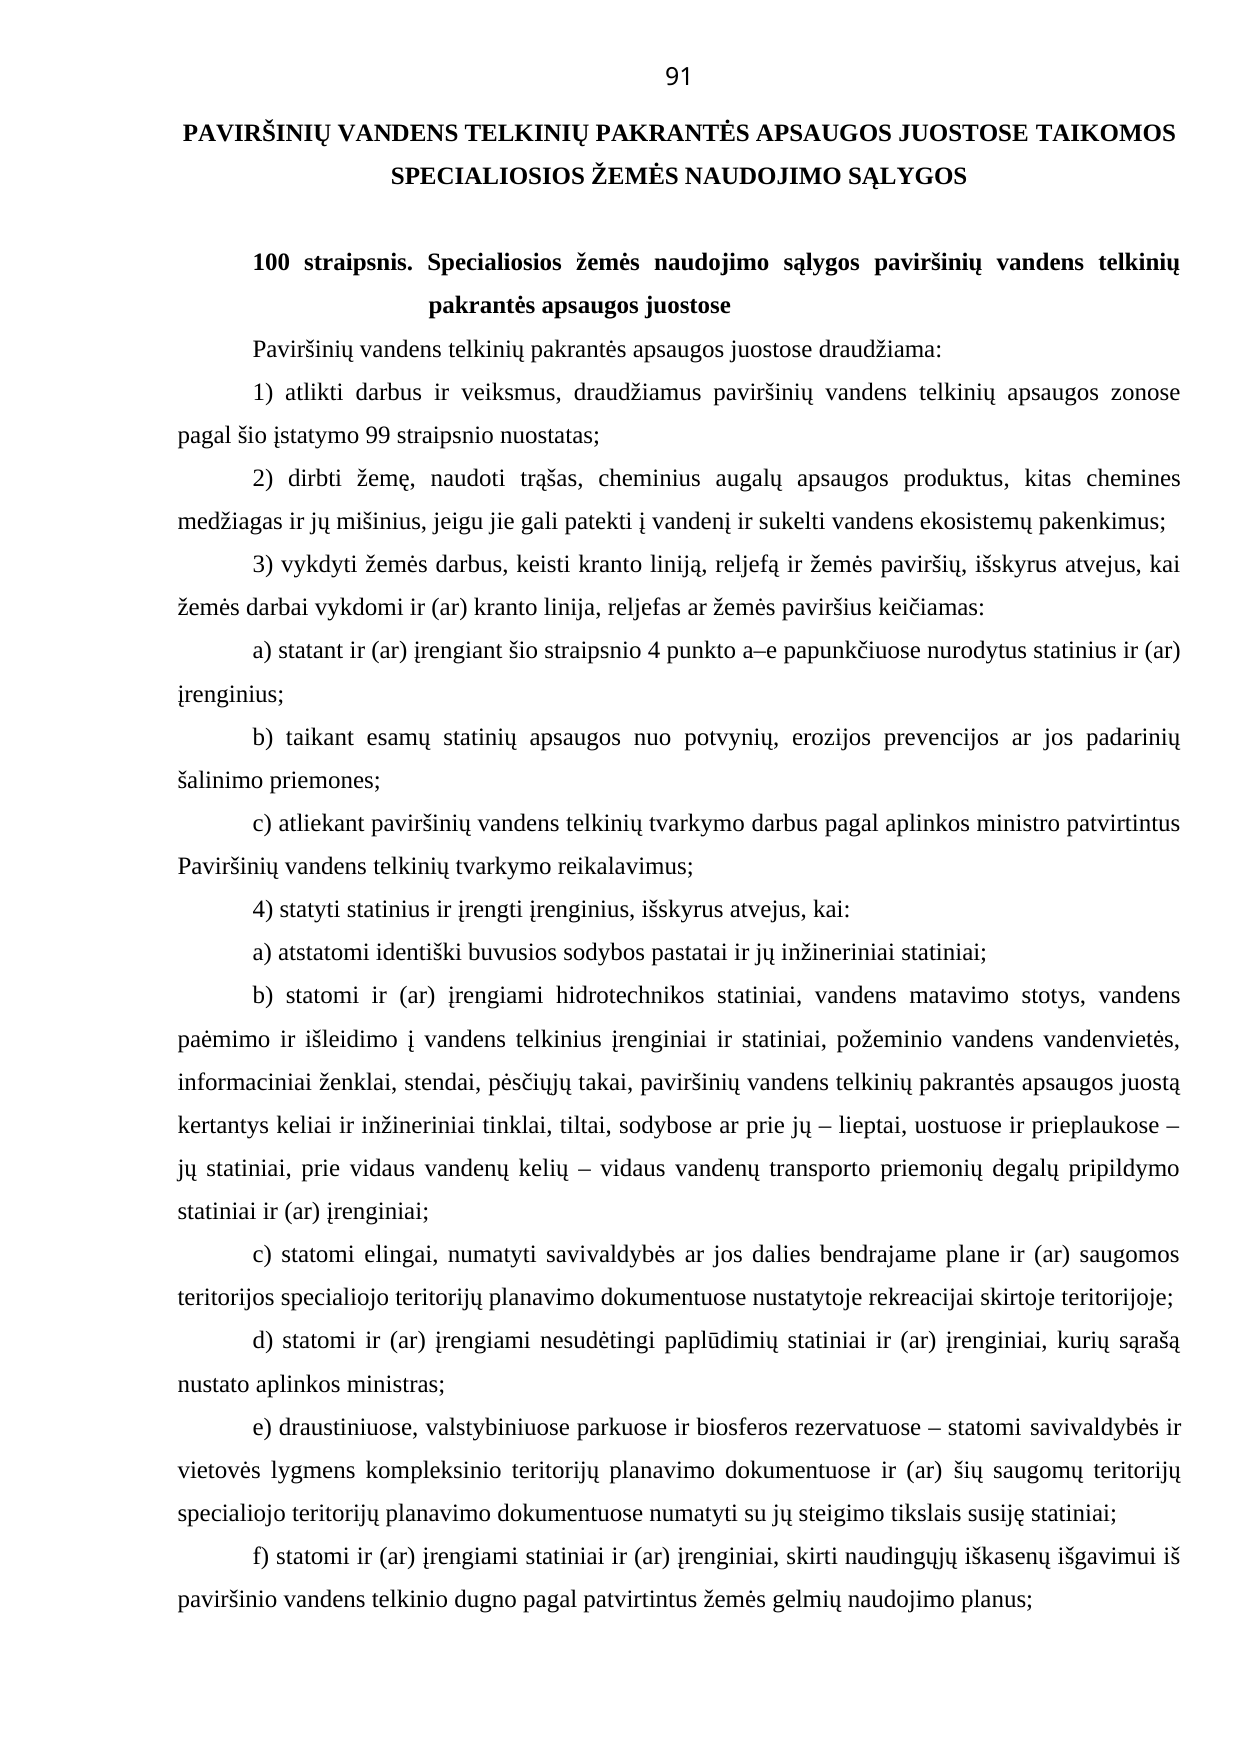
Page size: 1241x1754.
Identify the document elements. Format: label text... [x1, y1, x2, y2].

text 1) atlikti darbus ir veiksmus, draudžiamus paviršinių vandens telkinių apsaugos zonose pagal šio įstatymo 99 straipsnio nuostatas; [177, 377, 1181, 449]
text d) statomi ir (ar) įrengiami nesudėtingi paplūdimių statiniai ir (ar) įrenginiai, kurių sąrašą nustato aplinkos ministras; [177, 1326, 1181, 1397]
text b) taikant esamų statinių apsaugos nuo potvynių, erozijos prevencijos ar jos padarinių šalinimo priemones; [177, 722, 1181, 794]
text PAVIRŠINIŲ VANDENS TELKINIŲ PAKRANTĖS APSAUGOS JUOSTOSE TAIKOMOS SPECIALIOSIOS ŽEMĖS NAUDOJIMO SĄLYGOS [177, 118, 1181, 190]
text c) atliekant paviršinių vandens telkinių tvarkymo darbus pagal aplinkos ministro patvirtintus Paviršinių vandens telkinių tvarkymo reikalavimus; [177, 808, 1181, 880]
text c) statomi elingai, numatyti savivaldybės ar jos dalies bendrajame plane ir (ar) saugomos teritorijos specialiojo teritorijų planavimo dokumentuose nustatytoje rekreacijai skirtoje teritorijoje; [177, 1239, 1181, 1311]
text f) statomi ir (ar) įrengiami statiniai ir (ar) įrenginiai, skirti naudingųjų iškasenų išgavimui iš paviršinio vandens telkinio dugno pagal patvirtintus žemės gelmių naudojimo planus; [177, 1541, 1181, 1613]
text 4) statyti statinius ir įrengti įrenginius, išskyrus atvejus, kai: [177, 894, 1181, 923]
text 3) vykdyti žemės darbus, keisti kranto liniją, reljefą ir žemės paviršių, išskyrus atvejus, kai žemės darbai vykdomi ir (ar) kranto linija, reljefas ar žemės paviršius keičiamas: [177, 549, 1181, 621]
text a) atstatomi identiški buvusios sodybos pastatai ir jų inžineriniai statiniai; [177, 937, 1181, 966]
text 100 straipsnis. Specialiosios žemės naudojimo sąlygos paviršinių vandens telkinių pakrantės apsaugos juostose [252, 247, 1181, 319]
text 2) dirbti žemę, naudoti trąšas, cheminius augalų apsaugos produktus, kitas chemines medžiagas ir jų mišinius, jeigu jie gali patekti į vandenį ir sukelti vandens ekosistemų pakenkimus; [177, 463, 1181, 535]
text e) draustiniuose, valstybiniuose parkuose ir biosferos rezervatuose – statomi savivaldybės ir vietovės lygmens kompleksinio teritorijų planavimo dokumentuose ir (ar) šių saugomų teritorijų specialiojo teritorijų planavimo dokumentuose numatyti su jų steigimo tikslais susiję statiniai; [177, 1412, 1181, 1527]
text b) statomi ir (ar) įrengiami hidrotechnikos statiniai, vandens matavimo stotys, vandens paėmimo ir išleidimo į vandens telkinius įrenginiai ir statiniai, požeminio vandens vandenvietės, informaciniai ženklai, stendai, pėsčiųjų takai, paviršinių vandens telkinių pakrantės apsaugos juostą kertantys keliai ir inžineriniai tinklai, tiltai, sodybose ar prie jų – lieptai, uostuose ir prieplaukose – jų statiniai, prie vidaus vandenų kelių – vidaus vandenų transporto priemonių degalų pripildymo statiniai ir (ar) įrenginiai; [177, 981, 1181, 1225]
text a) statant ir (ar) įrengiant šio straipsnio 4 punkto a–e papunkčiuose nurodytus statinius ir (ar) įrenginius; [177, 636, 1181, 707]
text Paviršinių vandens telkinių pakrantės apsaugos juostose draudžiama: [177, 334, 1181, 362]
